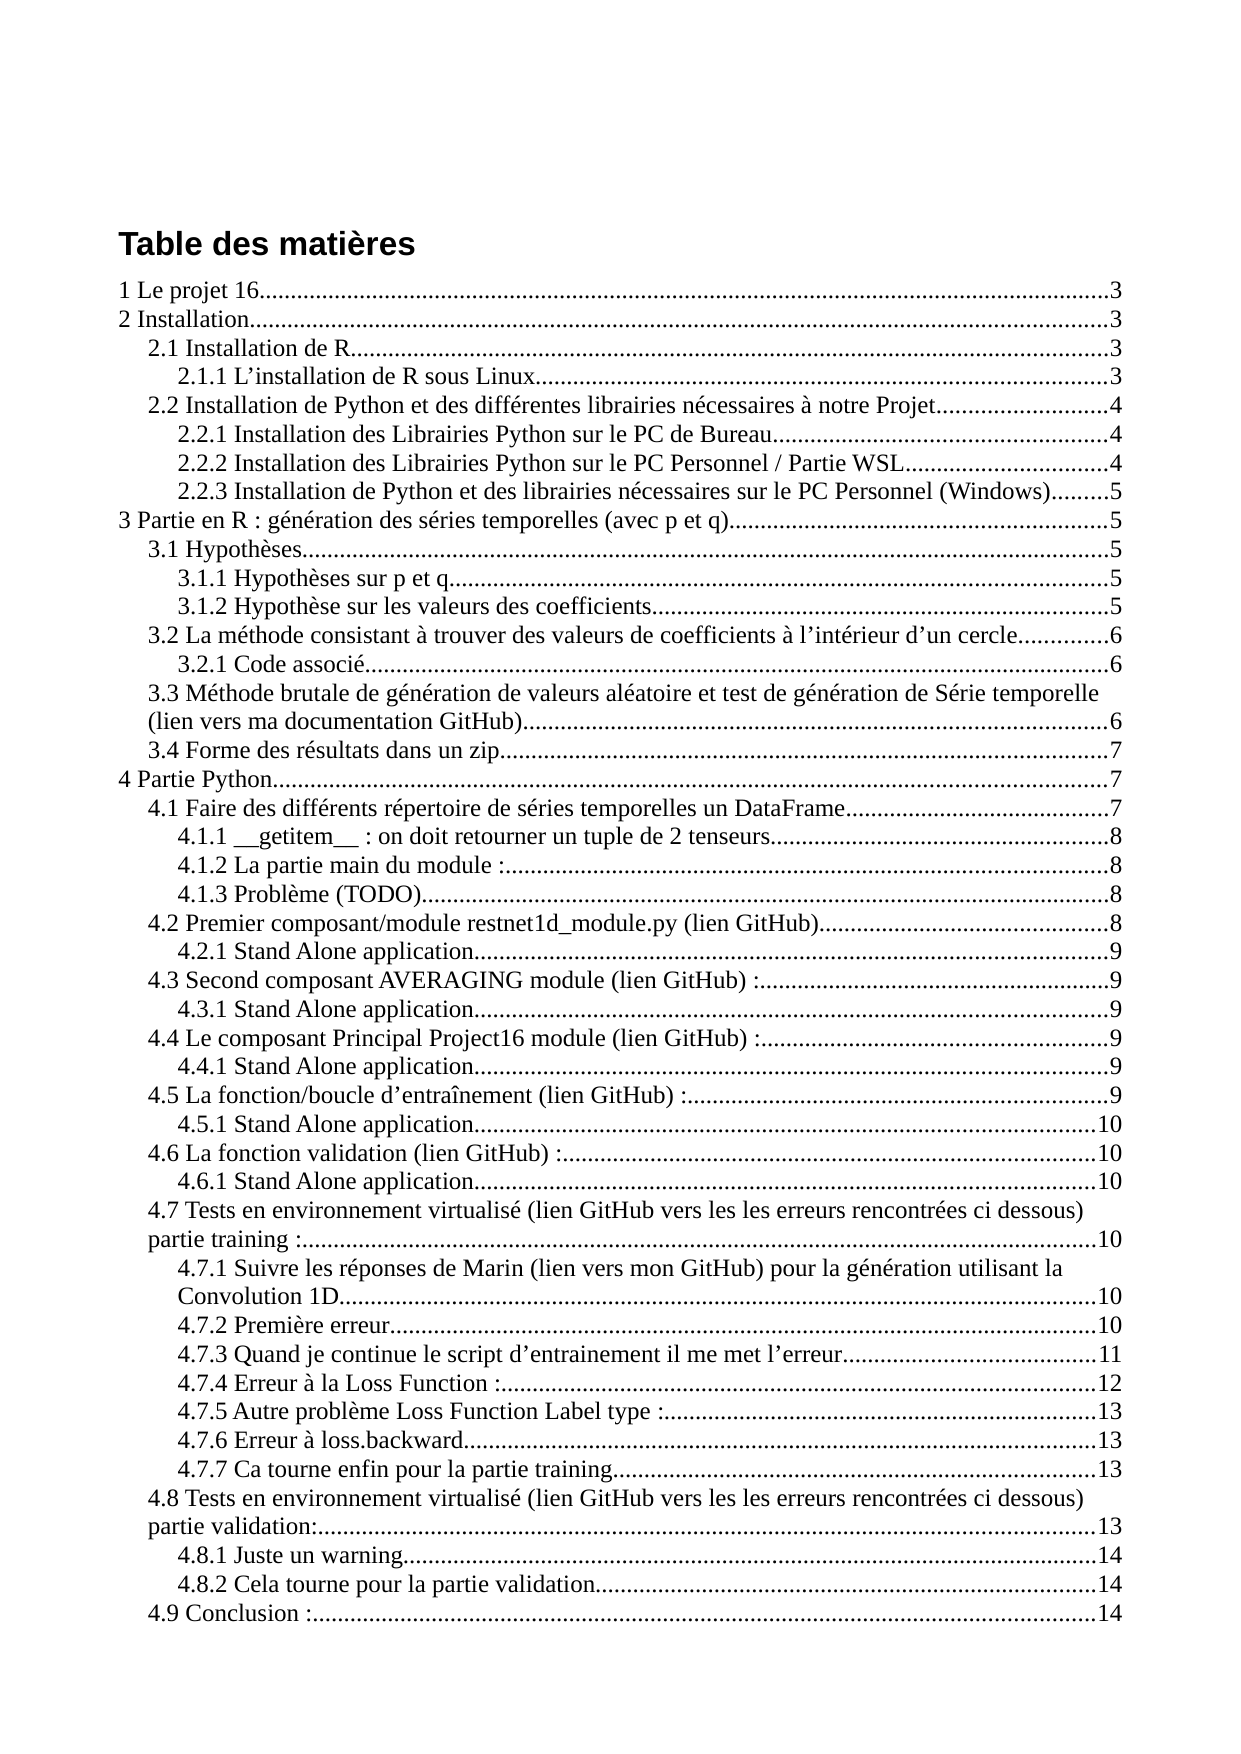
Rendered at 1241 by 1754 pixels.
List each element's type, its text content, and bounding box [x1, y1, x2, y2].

text 4.3 Second composant AVERAGING module (lien GitHub) : 9 [148, 965, 1122, 994]
text 4.3.1 Stand Alone application 9 [177, 994, 1122, 1023]
text 4.6 La fonction validation (lien GitHub) : 10 [148, 1138, 1122, 1166]
subtitle Table des matières [118, 224, 1122, 263]
text 4.7 Tests en environnement virtualisé (lien GitHub vers les les erreurs rencontrées ci dessous) partie training : 10 [148, 1195, 1122, 1253]
text 4.1.3 Problème (TODO) 8 [177, 879, 1122, 908]
text 4.6.1 Stand Alone application 10 [177, 1166, 1122, 1195]
text 3 Partie en R : génération des séries temporelles (avec p et q) 5 [118, 505, 1122, 534]
text 4.1.2 La partie main du module : 8 [177, 850, 1122, 879]
text 4.5.1 Stand Alone application 10 [177, 1109, 1122, 1138]
text 4.8.1 Juste un warning 14 [177, 1540, 1122, 1569]
text 4.5 La fonction/boucle d’entraînement (lien GitHub) : 9 [148, 1080, 1122, 1109]
text 2 Installation 3 [118, 304, 1122, 333]
text 4.7.2 Première erreur 10 [177, 1310, 1122, 1339]
text 2.1.1 L’installation de R sous Linux 3 [177, 361, 1122, 390]
text 3.2.1 Code associé 6 [177, 649, 1122, 678]
text 4.1.1 __getitem__ : on doit retourner un tuple de 2 tenseurs 8 [177, 821, 1122, 850]
text 3.1 Hypothèses 5 [148, 534, 1122, 563]
text 4 Partie Python 7 [118, 764, 1122, 793]
text 4.1 Faire des différents répertoire de séries temporelles un DataFrame 7 [148, 793, 1122, 821]
text 4.8 Tests en environnement virtualisé (lien GitHub vers les les erreurs rencontrées ci dessous) partie validation: 13 [148, 1483, 1122, 1540]
text 3.1.2 Hypothèse sur les valeurs des coefficients 5 [177, 591, 1122, 620]
text 4.7.7 Ca tourne enfin pour la partie training 13 [177, 1454, 1122, 1483]
text 3.4 Forme des résultats dans un zip 7 [148, 735, 1122, 764]
text 4.2 Premier composant/module restnet1d_module.py (lien GitHub) 8 [148, 908, 1122, 936]
text 4.8.2 Cela tourne pour la partie validation 14 [177, 1569, 1122, 1598]
text 2.1 Installation de R 3 [148, 333, 1122, 361]
text 3.3 Méthode brutale de génération de valeurs aléatoire et test de génération de Série temporelle (lien vers ma documentation GitHub) 6 [148, 678, 1122, 735]
text 4.4 Le composant Principal Project16 module (lien GitHub) : 9 [148, 1023, 1122, 1051]
text 2.2 Installation de Python et des différentes librairies nécessaires à notre Projet 4 [148, 390, 1122, 419]
text 4.4.1 Stand Alone application 9 [177, 1051, 1122, 1080]
text 4.7.5 Autre problème Loss Function Label type : 13 [177, 1396, 1122, 1425]
text 4.7.3 Quand je continue le script d’entrainement il me met l’erreur 11 [177, 1339, 1122, 1368]
text 3.1.1 Hypothèses sur p et q 5 [177, 563, 1122, 591]
text 3.2 La méthode consistant à trouver des valeurs de coefficients à l’intérieur d’un cercle 6 [148, 620, 1122, 649]
text 2.2.1 Installation des Librairies Python sur le PC de Bureau 4 [177, 419, 1122, 448]
text 4.9 Conclusion : 14 [148, 1598, 1122, 1626]
text 1 Le projet 16 3 [118, 275, 1122, 304]
text 2.2.2 Installation des Librairies Python sur le PC Personnel / Partie WSL 4 [177, 448, 1122, 476]
text 4.7.6 Erreur à loss.backward 13 [177, 1425, 1122, 1454]
text 4.7.1 Suivre les réponses de Marin (lien vers mon GitHub) pour la génération utilisant la Convolution 1D 10 [177, 1253, 1122, 1310]
text 2.2.3 Installation de Python et des librairies nécessaires sur le PC Personnel (Windows) 5 [177, 476, 1122, 505]
text 4.7.4 Erreur à la Loss Function : 12 [177, 1368, 1122, 1396]
text 4.2.1 Stand Alone application 9 [177, 936, 1122, 965]
